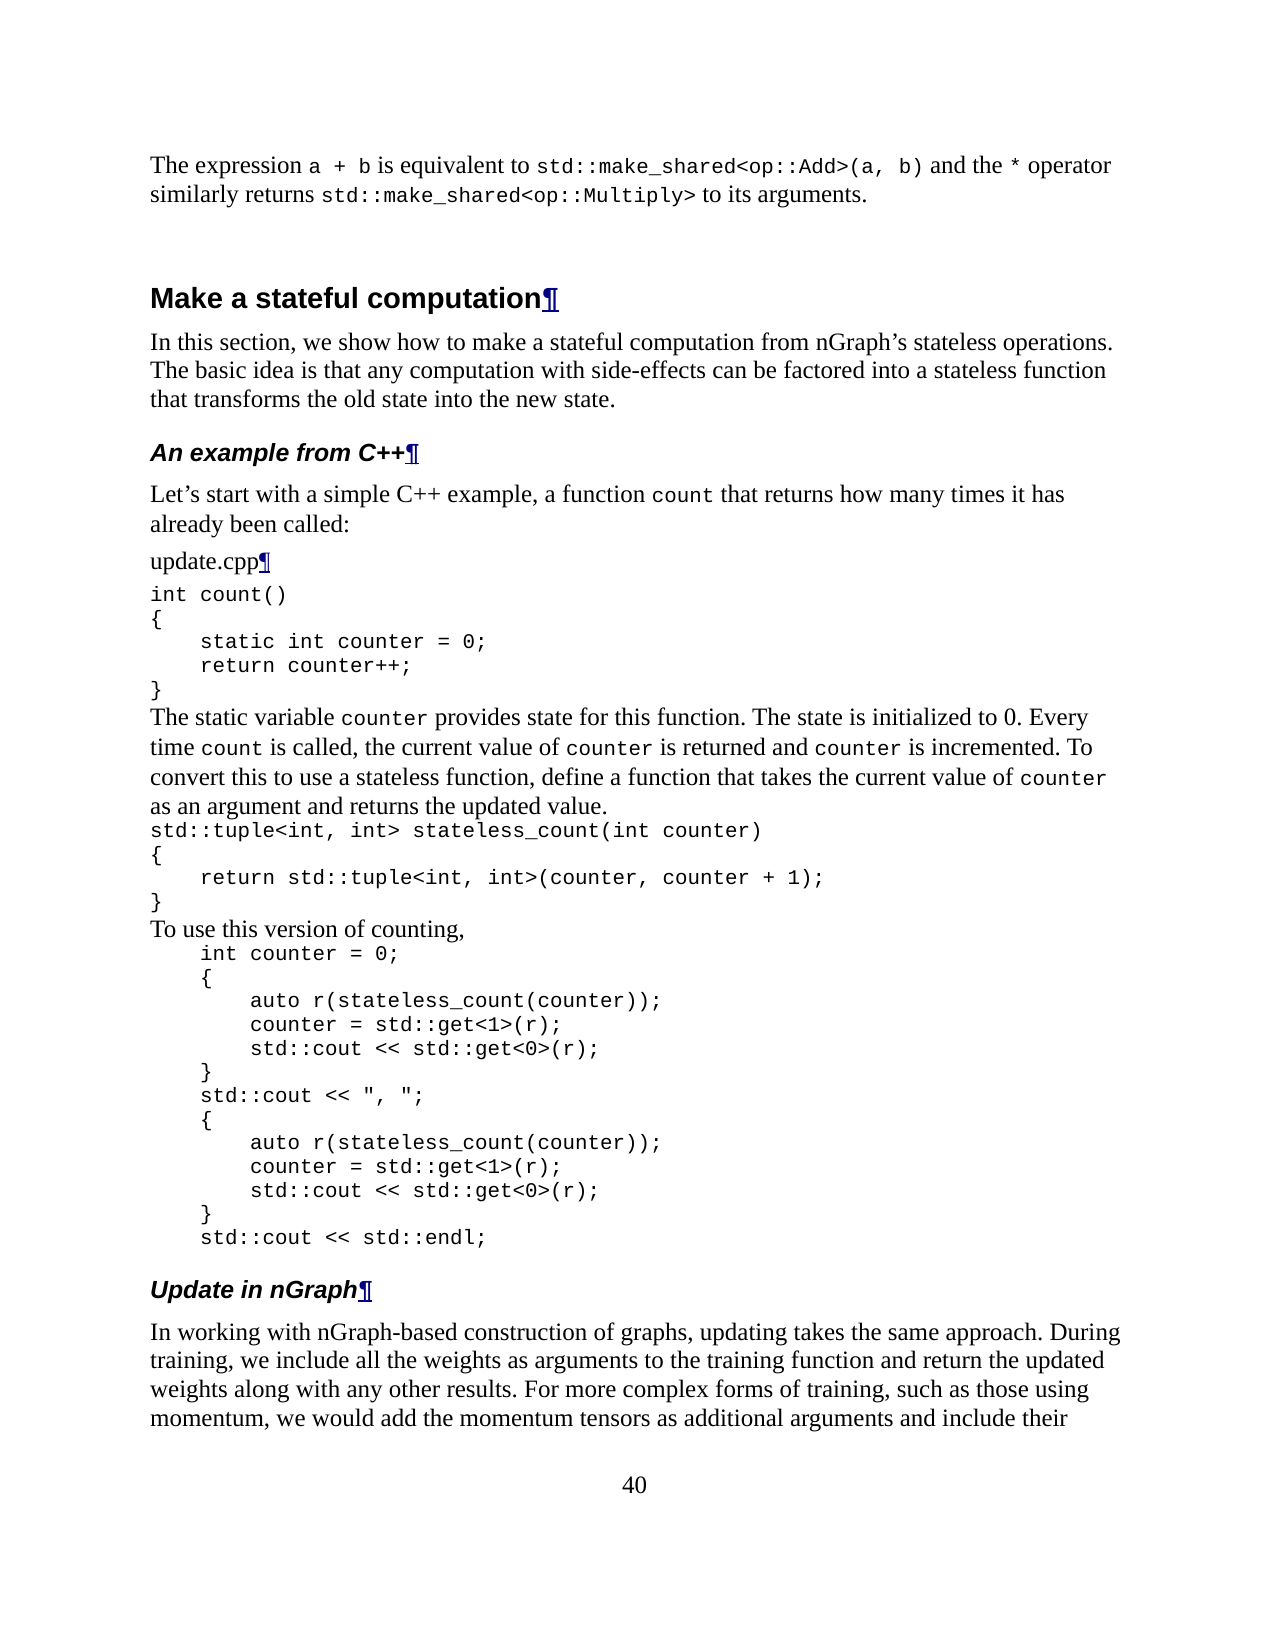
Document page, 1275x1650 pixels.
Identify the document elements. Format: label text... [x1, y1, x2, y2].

text return counter++; [150, 655, 1125, 679]
text The static variable counter provides state for this function. The state is initialized to 0. Every time count is called, the current value of counter is returned and counter is incremented. To convert this to use a stateless function, define a function that takes the current value of counter as an argument and returns the updated value. [150, 702, 1125, 820]
text { [150, 967, 1125, 991]
subtitle An example from C++¶ [150, 438, 1125, 467]
text std::tuple<int, int> stateless_count(int counter) [150, 820, 1125, 843]
text int count() [150, 584, 1125, 608]
text { [150, 1109, 1125, 1132]
text } [150, 1203, 1125, 1227]
text The expression a + b is equivalent to std::make_shared<op::Add>(a, b) and the * operator similarly returns std::make_shared<op::Multiply> to its arguments. [150, 150, 1125, 209]
text To use this version of counting, [150, 914, 1125, 943]
text In this section, we show how to make a stateful computation from nGraph’s stateless operations. The basic idea is that any computation with side-effects can be factored into a stateless function that transforms the old state into the new state. [150, 327, 1125, 413]
text } [150, 891, 1125, 914]
text counter = std::get<1>(r); [150, 1014, 1125, 1038]
text std::cout << ", "; [150, 1085, 1125, 1109]
text auto r(stateless_count(counter)); [150, 1132, 1125, 1156]
text In working with nGraph-based construction of graphs, updating takes the same approach. During training, we include all the weights as arguments to the training function and return the updated weights along with any other results. For more complex forms of training, such as those using momentum, we would add the momentum tensors as additional arguments and include their [150, 1317, 1125, 1432]
text static int counter = 0; [150, 631, 1125, 655]
text } [150, 1061, 1125, 1085]
text } [150, 679, 1125, 702]
text std::cout << std::get<0>(r); [150, 1038, 1125, 1061]
text auto r(stateless_count(counter)); [150, 991, 1125, 1014]
text int counter = 0; [150, 943, 1125, 967]
text { [150, 843, 1125, 867]
subtitle Update in nGraph¶ [150, 1276, 1125, 1304]
text Let’s start with a simple C++ example, a function count that returns how many times it has already been called: [150, 479, 1125, 537]
text return std::tuple<int, int>(counter, counter + 1); [150, 867, 1125, 891]
text update.cpp¶ [150, 546, 1125, 575]
subtitle Make a stateful computation¶ [150, 281, 1125, 314]
text std::cout << std::get<0>(r); [150, 1180, 1125, 1203]
text counter = std::get<1>(r); [150, 1156, 1125, 1180]
text { [150, 608, 1125, 631]
text std::cout << std::endl; [150, 1227, 1125, 1251]
